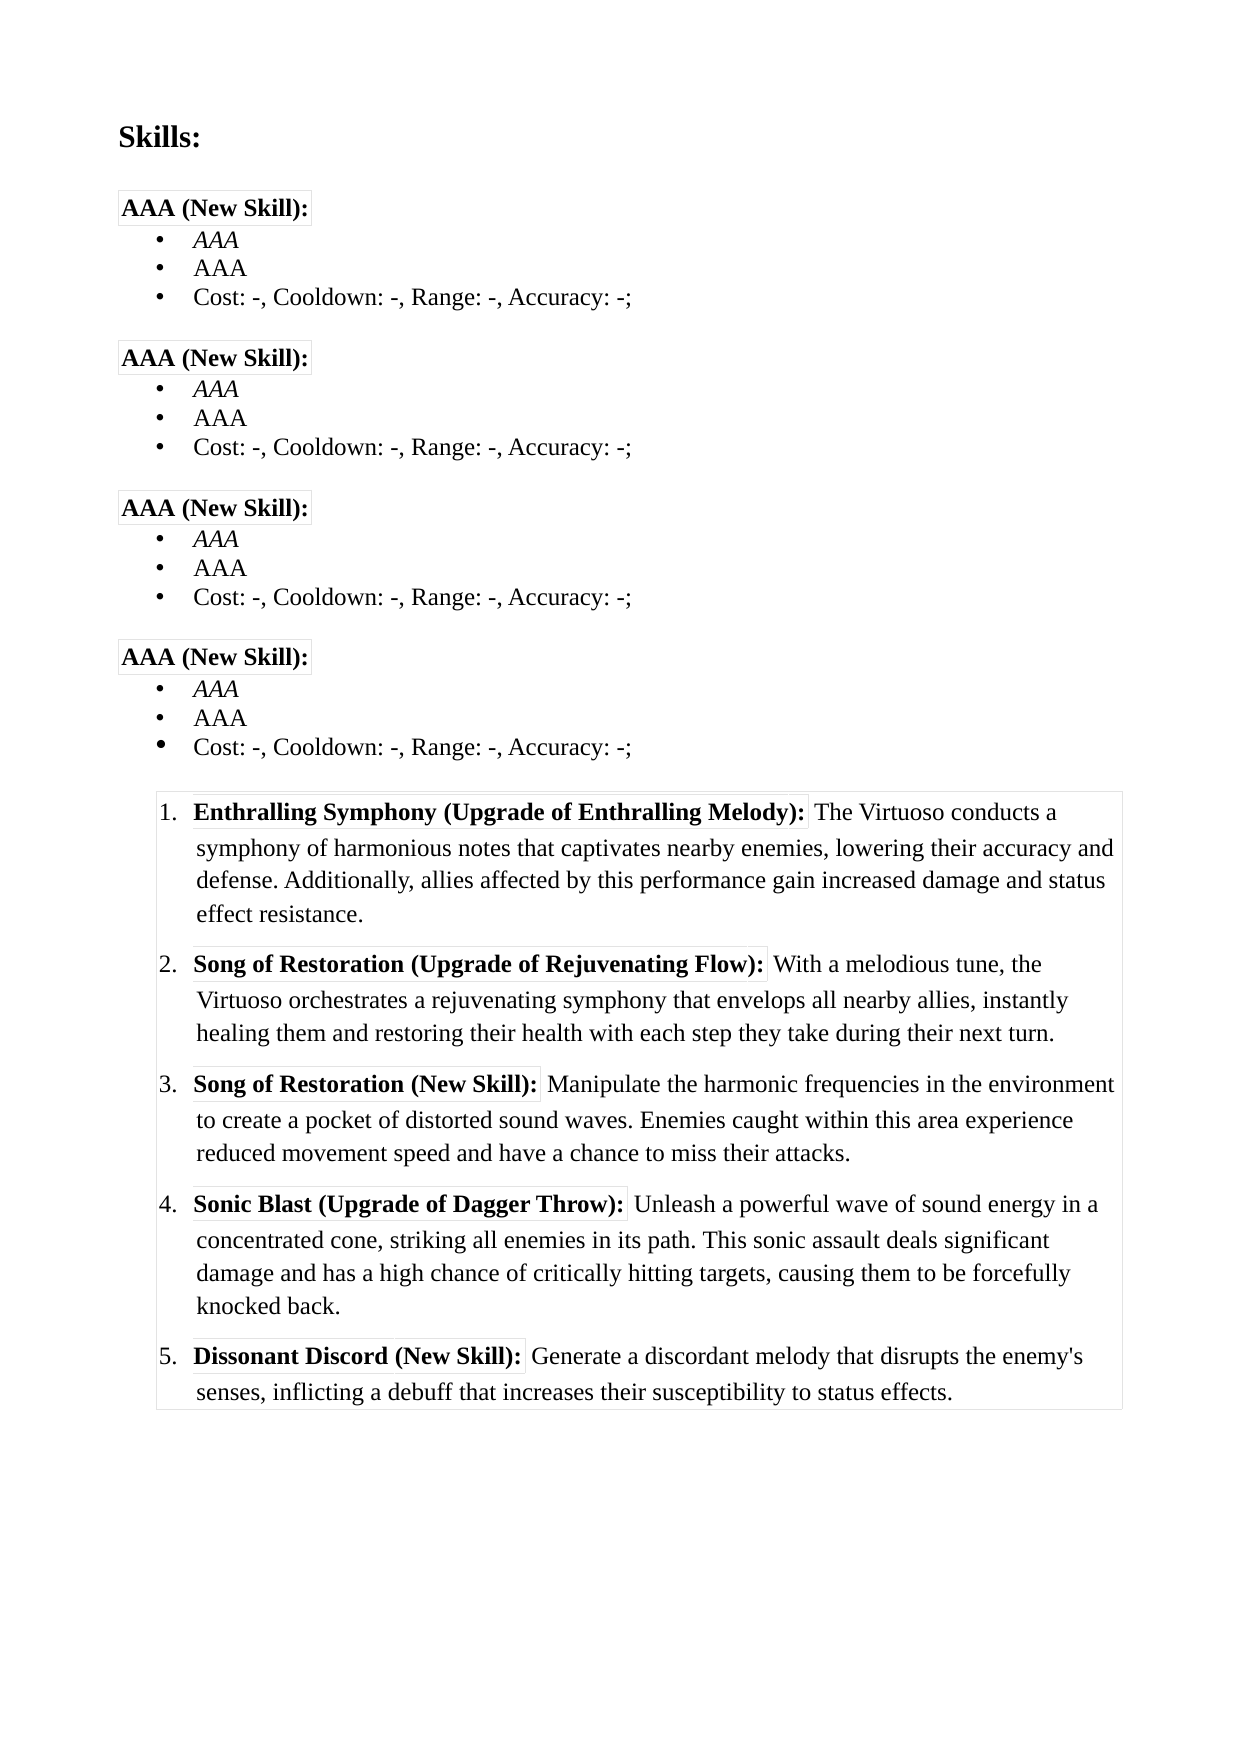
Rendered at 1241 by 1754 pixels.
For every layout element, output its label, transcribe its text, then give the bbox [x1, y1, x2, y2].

list AAA [156, 374, 1122, 403]
list AAA [156, 403, 1122, 432]
text [312, 639, 1122, 674]
list AAA [156, 553, 1122, 582]
text Skills: [118, 118, 1122, 154]
list Cost: -, Cooldown: -, Range: -, Accuracy: -; [156, 432, 1122, 461]
text [312, 489, 1122, 524]
text [312, 190, 1122, 225]
list Dissonant Discord (New Skill): Generate a discordant melody that disrupts the enemy's senses, inflicting a debuff that increases their susceptibility to status effects. [157, 1335, 1122, 1409]
list AAA [156, 703, 1122, 732]
text AAA (New Skill): [119, 640, 311, 674]
text [312, 340, 1122, 374]
list Song of Restoration (Upgrade of Rejuvenating Flow): With a melodious tune, the Virtuoso orchestrates a rejuvenating symphony that envelops all nearby allies, instantly healing them and restoring their health with each step they take during their next turn. [157, 943, 1122, 1047]
list Cost: -, Cooldown: -, Range: -, Accuracy: -; [156, 282, 1122, 311]
list AAA [156, 253, 1122, 282]
list Enthralling Symphony (Upgrade of Enthralling Melody): The Virtuoso conducts a symphony of harmonious notes that captivates nearby enemies, lowering their accuracy and defense. Additionally, allies affected by this performance gain increased damage and status effect resistance. [157, 792, 1122, 927]
list Cost: -, Cooldown: -, Range: -, Accuracy: -; [156, 582, 1122, 611]
list Cost: -, Cooldown: -, Range: -, Accuracy: -; [156, 732, 1122, 762]
list Sonic Blast (Upgrade of Dagger Throw): Unleash a powerful wave of sound energy in a concentrated cone, striking all enemies in its path. This sonic assault deals significant damage and has a high chance of critically hitting targets, causing them to be forcefully knocked back. [157, 1183, 1122, 1319]
list AAA [156, 524, 1122, 553]
list AAA [156, 225, 1122, 253]
text AAA (New Skill): [119, 491, 311, 524]
text AAA (New Skill): [119, 191, 311, 225]
list Song of Restoration (New Skill): Manipulate the harmonic frequencies in the environment to create a pocket of distorted sound waves. Enemies caught within this area experience reduced movement speed and have a chance to miss their attacks. [157, 1063, 1122, 1167]
list AAA [156, 674, 1122, 703]
text AAA (New Skill): [119, 341, 311, 374]
